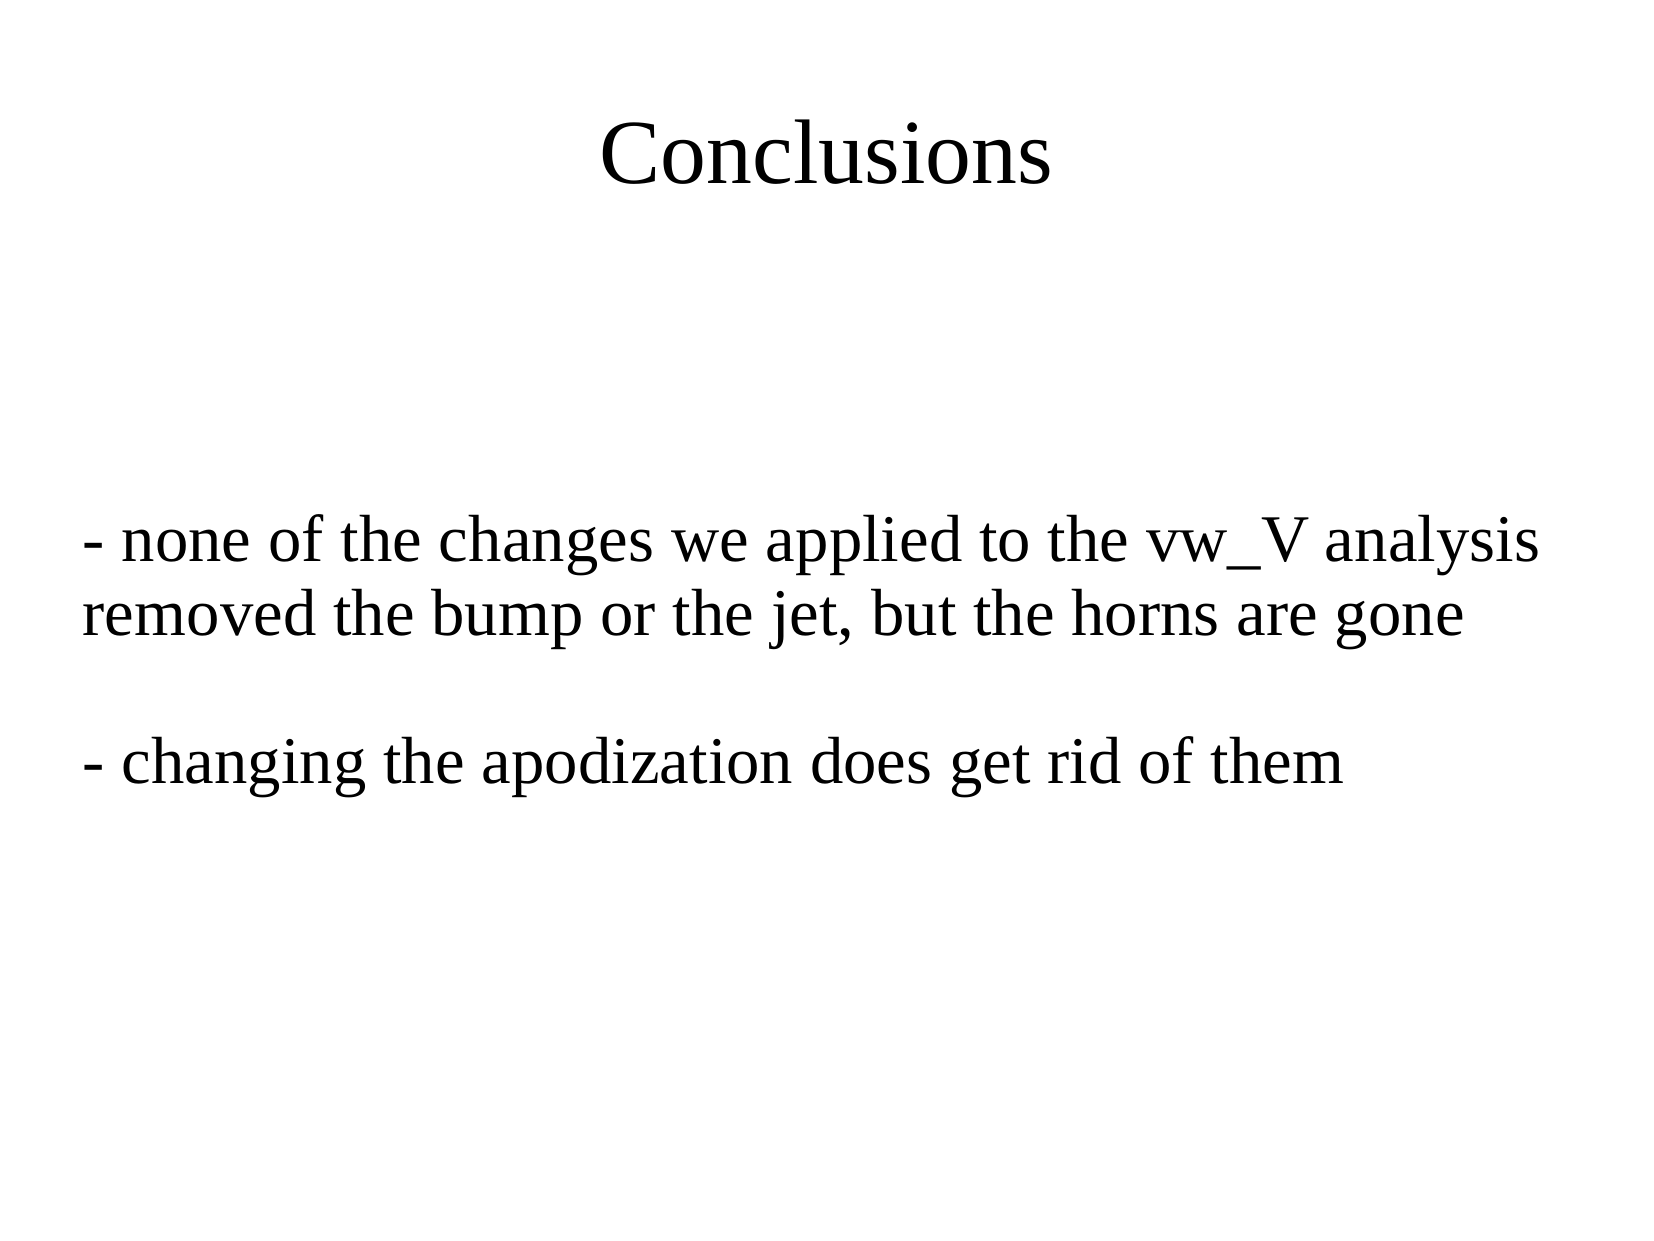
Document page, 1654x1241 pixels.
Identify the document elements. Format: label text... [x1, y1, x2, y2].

title Conclusions [82, 49, 1571, 257]
subtitle - none of the changes we applied to the vw_V analysis removed the bump or the jet, but the horns are gone - changing the apodization does get rid of them [82, 290, 1571, 1010]
